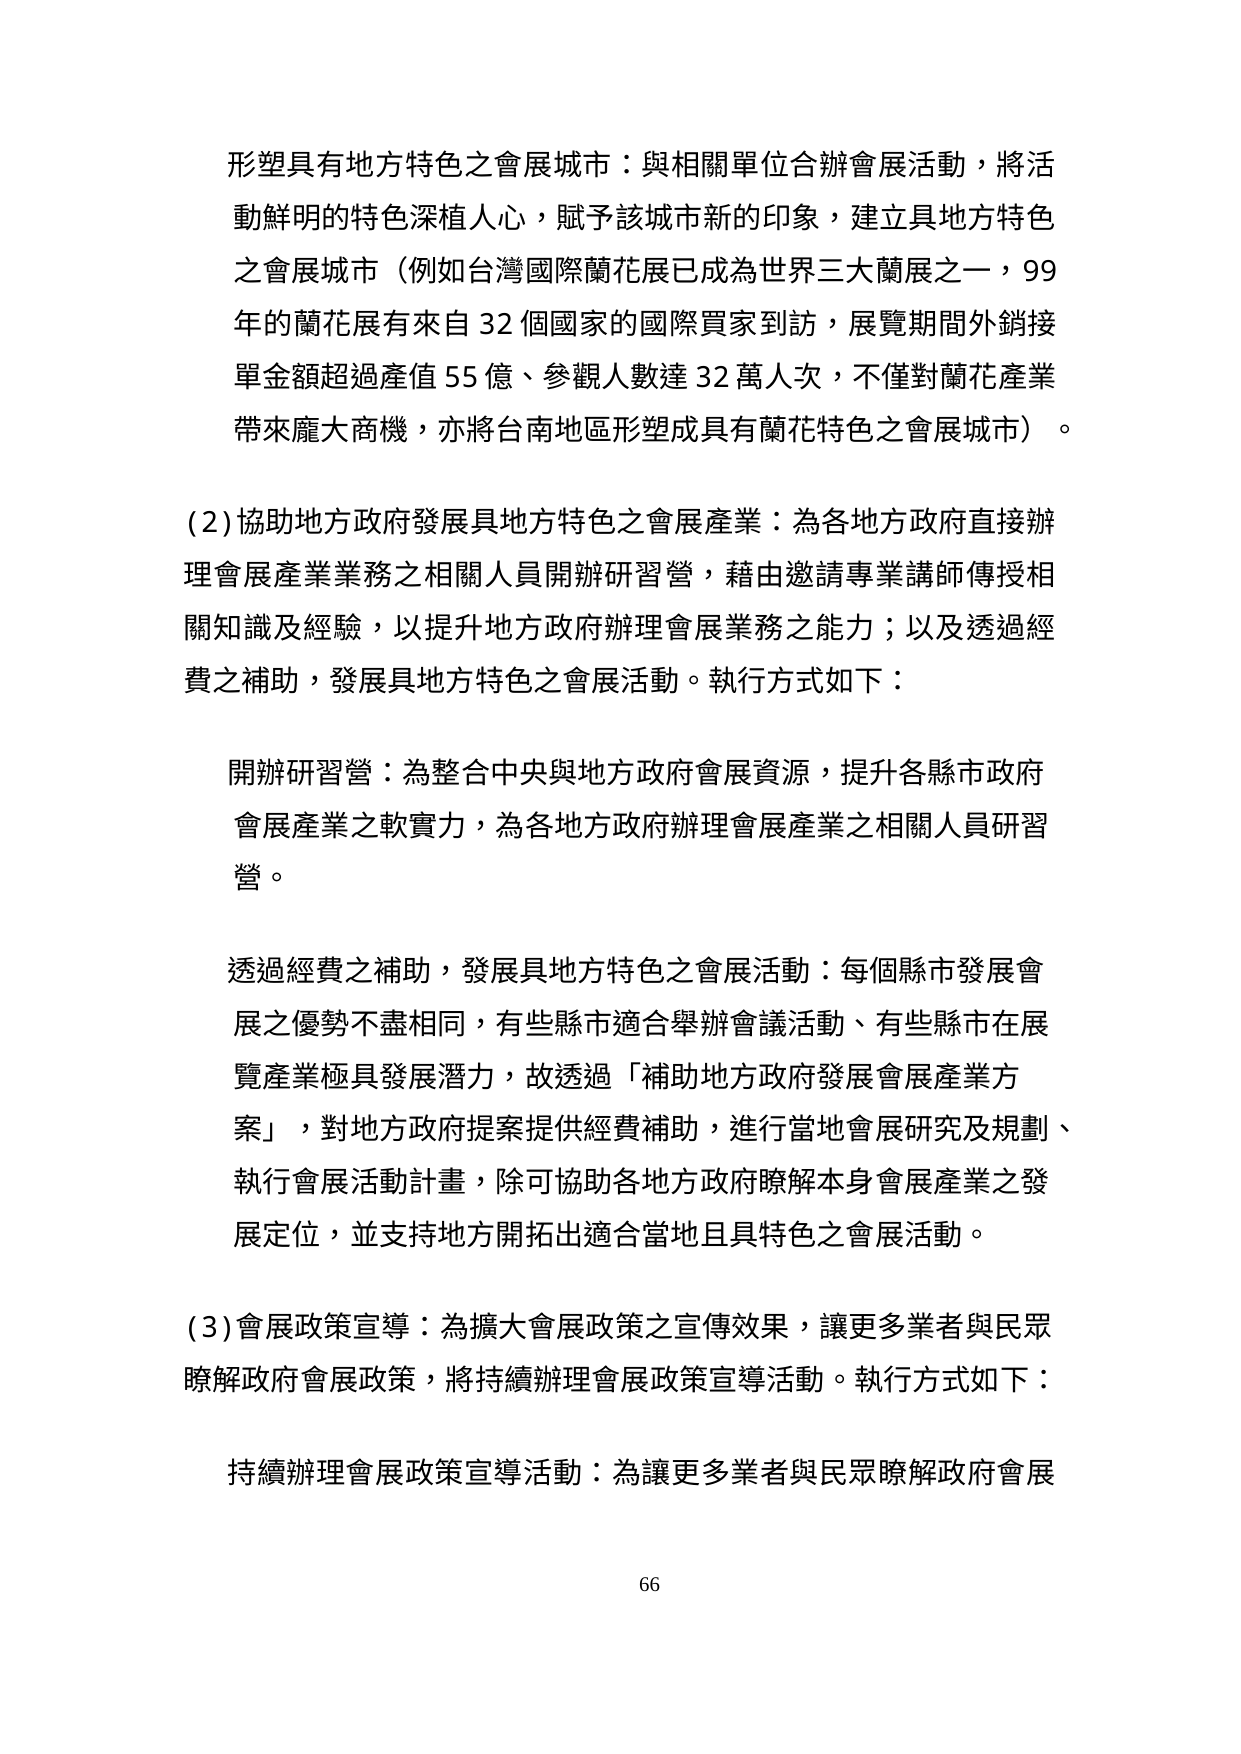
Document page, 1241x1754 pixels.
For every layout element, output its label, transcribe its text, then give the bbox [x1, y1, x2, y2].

text (2)協助地方政府發展具地方特色之會展產業：為各地方政府直接辦理會展產業業務之相關人員開辦研習營，藉由邀請專業講師傳授相關知識及經驗，以提升地方政府辦理會展業務之能力；以及透過經費之補助，發展具地方特色之會展活動。執行方式如下： [183, 498, 1057, 699]
list 透過經費之補助，發展具地方特色之會展活動：每個縣市發展會展之優勢不盡相同，有些縣市適合舉辦會議活動、有些縣市在展覽產業極具發展潛力，故透過「補助地方政府發展會展產業方案」，對地方政府提案提供經費補助，進行當地會展研究及規劃、執行會展活動計畫，除可協助各地方政府瞭解本身會展產業之發展定位，並支持地方開拓出適合當地且具特色之會展活動。 [177, 947, 1057, 1254]
text (3)會展政策宣導：為擴大會展政策之宣傳效果，讓更多業者與民眾瞭解政府會展政策，將持續辦理會展政策宣導活動。執行方式如下： [183, 1304, 1057, 1399]
list 形塑具有地方特色之會展城市：與相關單位合辦會展活動，將活動鮮明的特色深植人心，賦予該城市新的印象，建立具地方特色之會展城市（例如台灣國際蘭花展已成為世界三大蘭展之一，99年的蘭花展有來自32個國家的國際買家到訪，展覽期間外銷接單金額超過產值55億、參觀人數達32萬人次，不僅對蘭花產業帶來龐大商機，亦將台南地區形塑成具有蘭花特色之會展城市）。 [177, 142, 1057, 448]
list 開辦研習營：為整合中央與地方政府會展資源，提升各縣市政府會展產業之軟實力，為各地方政府辦理會展產業之相關人員研習營。 [177, 749, 1057, 897]
list 持續辦理會展政策宣導活動：為讓更多業者與民眾瞭解政府會展 [177, 1449, 1057, 1492]
